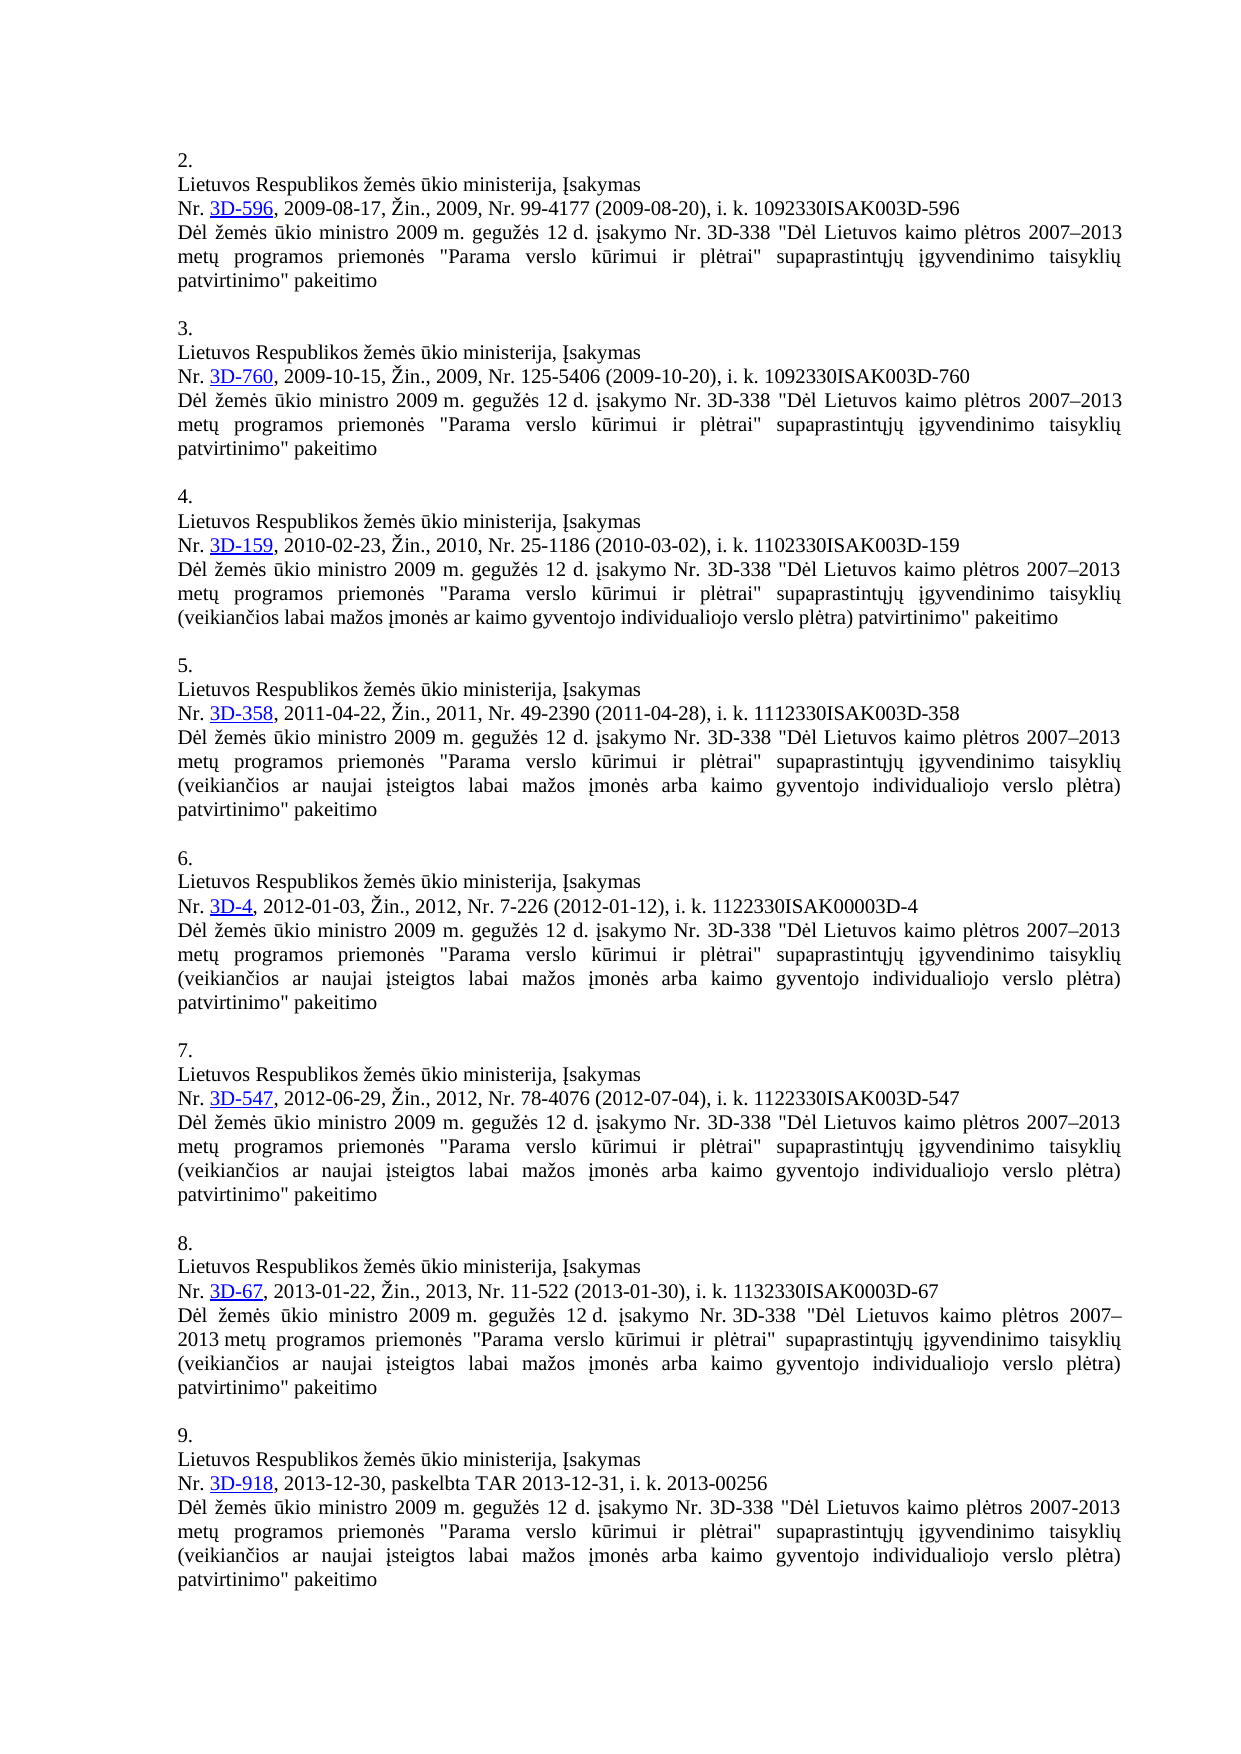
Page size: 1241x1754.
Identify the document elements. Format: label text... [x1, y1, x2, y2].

text Lietuvos Respublikos žemės ūkio ministerija, Įsakymas [177, 340, 1122, 364]
text Nr. 3D-760, 2009-10-15, Žin., 2009, Nr. 125-5406 (2009-10-20), i. k. 1092330ISAK003D-760 [177, 364, 1122, 388]
text Nr. 3D-4, 2012-01-03, Žin., 2012, Nr. 7-226 (2012-01-12), i. k. 1122330ISAK00003D-4 [177, 893, 1122, 918]
text Dėl žemės ūkio ministro 2009 m. gegužės 12 d. įsakymo Nr. 3D-338 "Dėl Lietuvos kaimo plėtros 2007–2013 metų programos priemonės "Parama verslo kūrimui ir plėtrai" supaprastintųjų įgyvendinimo taisyklių patvirtinimo" pakeitimo [177, 388, 1122, 460]
text 9. [177, 1423, 1122, 1447]
text Lietuvos Respublikos žemės ūkio ministerija, Įsakymas [177, 677, 1122, 701]
text 3. [177, 316, 1122, 340]
text Lietuvos Respublikos žemės ūkio ministerija, Įsakymas [177, 869, 1122, 893]
text Dėl žemės ūkio ministro 2009 m. gegužės 12 d. įsakymo Nr. 3D-338 "Dėl Lietuvos kaimo plėtros 2007–2013 metų programos priemonės "Parama verslo kūrimui ir plėtrai" supaprastintųjų įgyvendinimo taisyklių (veikiančios ar naujai įsteigtos labai mažos įmonės arba kaimo gyventojo individualiojo verslo plėtra) patvirtinimo" pakeitimo [177, 1303, 1122, 1399]
text 2. [177, 148, 1122, 172]
text 4. [177, 484, 1122, 508]
text 5. [177, 653, 1122, 677]
text Nr. 3D-596, 2009-08-17, Žin., 2009, Nr. 99-4177 (2009-08-20), i. k. 1092330ISAK003D-596 [177, 196, 1122, 220]
text 7. [177, 1038, 1122, 1062]
text Dėl žemės ūkio ministro 2009 m. gegužės 12 d. įsakymo Nr. 3D-338 "Dėl Lietuvos kaimo plėtros 2007–2013 metų programos priemonės "Parama verslo kūrimui ir plėtrai" supaprastintųjų įgyvendinimo taisyklių (veikiančios labai mažos įmonės ar kaimo gyventojo individualiojo verslo plėtra) patvirtinimo" pakeitimo [177, 557, 1122, 629]
text Lietuvos Respublikos žemės ūkio ministerija, Įsakymas [177, 1254, 1122, 1278]
text Dėl žemės ūkio ministro 2009 m. gegužės 12 d. įsakymo Nr. 3D-338 "Dėl Lietuvos kaimo plėtros 2007–2013 metų programos priemonės "Parama verslo kūrimui ir plėtrai" supaprastintųjų įgyvendinimo taisyklių (veikiančios ar naujai įsteigtos labai mažos įmonės arba kaimo gyventojo individualiojo verslo plėtra) patvirtinimo" pakeitimo [177, 1110, 1122, 1206]
text Dėl žemės ūkio ministro 2009 m. gegužės 12 d. įsakymo Nr. 3D-338 "Dėl Lietuvos kaimo plėtros 2007–2013 metų programos priemonės "Parama verslo kūrimui ir plėtrai" supaprastintųjų įgyvendinimo taisyklių (veikiančios ar naujai įsteigtos labai mažos įmonės arba kaimo gyventojo individualiojo verslo plėtra) patvirtinimo" pakeitimo [177, 725, 1122, 821]
text 6. [177, 845, 1122, 869]
text Lietuvos Respublikos žemės ūkio ministerija, Įsakymas [177, 1447, 1122, 1471]
text 8. [177, 1230, 1122, 1254]
text Dėl žemės ūkio ministro 2009 m. gegužės 12 d. įsakymo Nr. 3D-338 "Dėl Lietuvos kaimo plėtros 2007–2013 metų programos priemonės "Parama verslo kūrimui ir plėtrai" supaprastintųjų įgyvendinimo taisyklių patvirtinimo" pakeitimo [177, 220, 1122, 292]
text Dėl žemės ūkio ministro 2009 m. gegužės 12 d. įsakymo Nr. 3D-338 "Dėl Lietuvos kaimo plėtros 2007–2013 metų programos priemonės "Parama verslo kūrimui ir plėtrai" supaprastintųjų įgyvendinimo taisyklių (veikiančios ar naujai įsteigtos labai mažos įmonės arba kaimo gyventojo individualiojo verslo plėtra) patvirtinimo" pakeitimo [177, 918, 1122, 1014]
text Nr. 3D-358, 2011-04-22, Žin., 2011, Nr. 49-2390 (2011-04-28), i. k. 1112330ISAK003D-358 [177, 701, 1122, 725]
text Nr. 3D-918, 2013-12-30, paskelbta TAR 2013-12-31, i. k. 2013-00256 [177, 1471, 1122, 1495]
text Lietuvos Respublikos žemės ūkio ministerija, Įsakymas [177, 1062, 1122, 1086]
text Lietuvos Respublikos žemės ūkio ministerija, Įsakymas [177, 172, 1122, 196]
text Nr. 3D-547, 2012-06-29, Žin., 2012, Nr. 78-4076 (2012-07-04), i. k. 1122330ISAK003D-547 [177, 1086, 1122, 1110]
text Nr. 3D-159, 2010-02-23, Žin., 2010, Nr. 25-1186 (2010-03-02), i. k. 1102330ISAK003D-159 [177, 533, 1122, 557]
text Dėl žemės ūkio ministro 2009 m. gegužės 12 d. įsakymo Nr. 3D-338 "Dėl Lietuvos kaimo plėtros 2007-2013 metų programos priemonės "Parama verslo kūrimui ir plėtrai" supaprastintųjų įgyvendinimo taisyklių (veikiančios ar naujai įsteigtos labai mažos įmonės arba kaimo gyventojo individualiojo verslo plėtra) patvirtinimo" pakeitimo [177, 1495, 1122, 1591]
text Lietuvos Respublikos žemės ūkio ministerija, Įsakymas [177, 508, 1122, 533]
text Nr. 3D-67, 2013-01-22, Žin., 2013, Nr. 11-522 (2013-01-30), i. k. 1132330ISAK0003D-67 [177, 1278, 1122, 1303]
